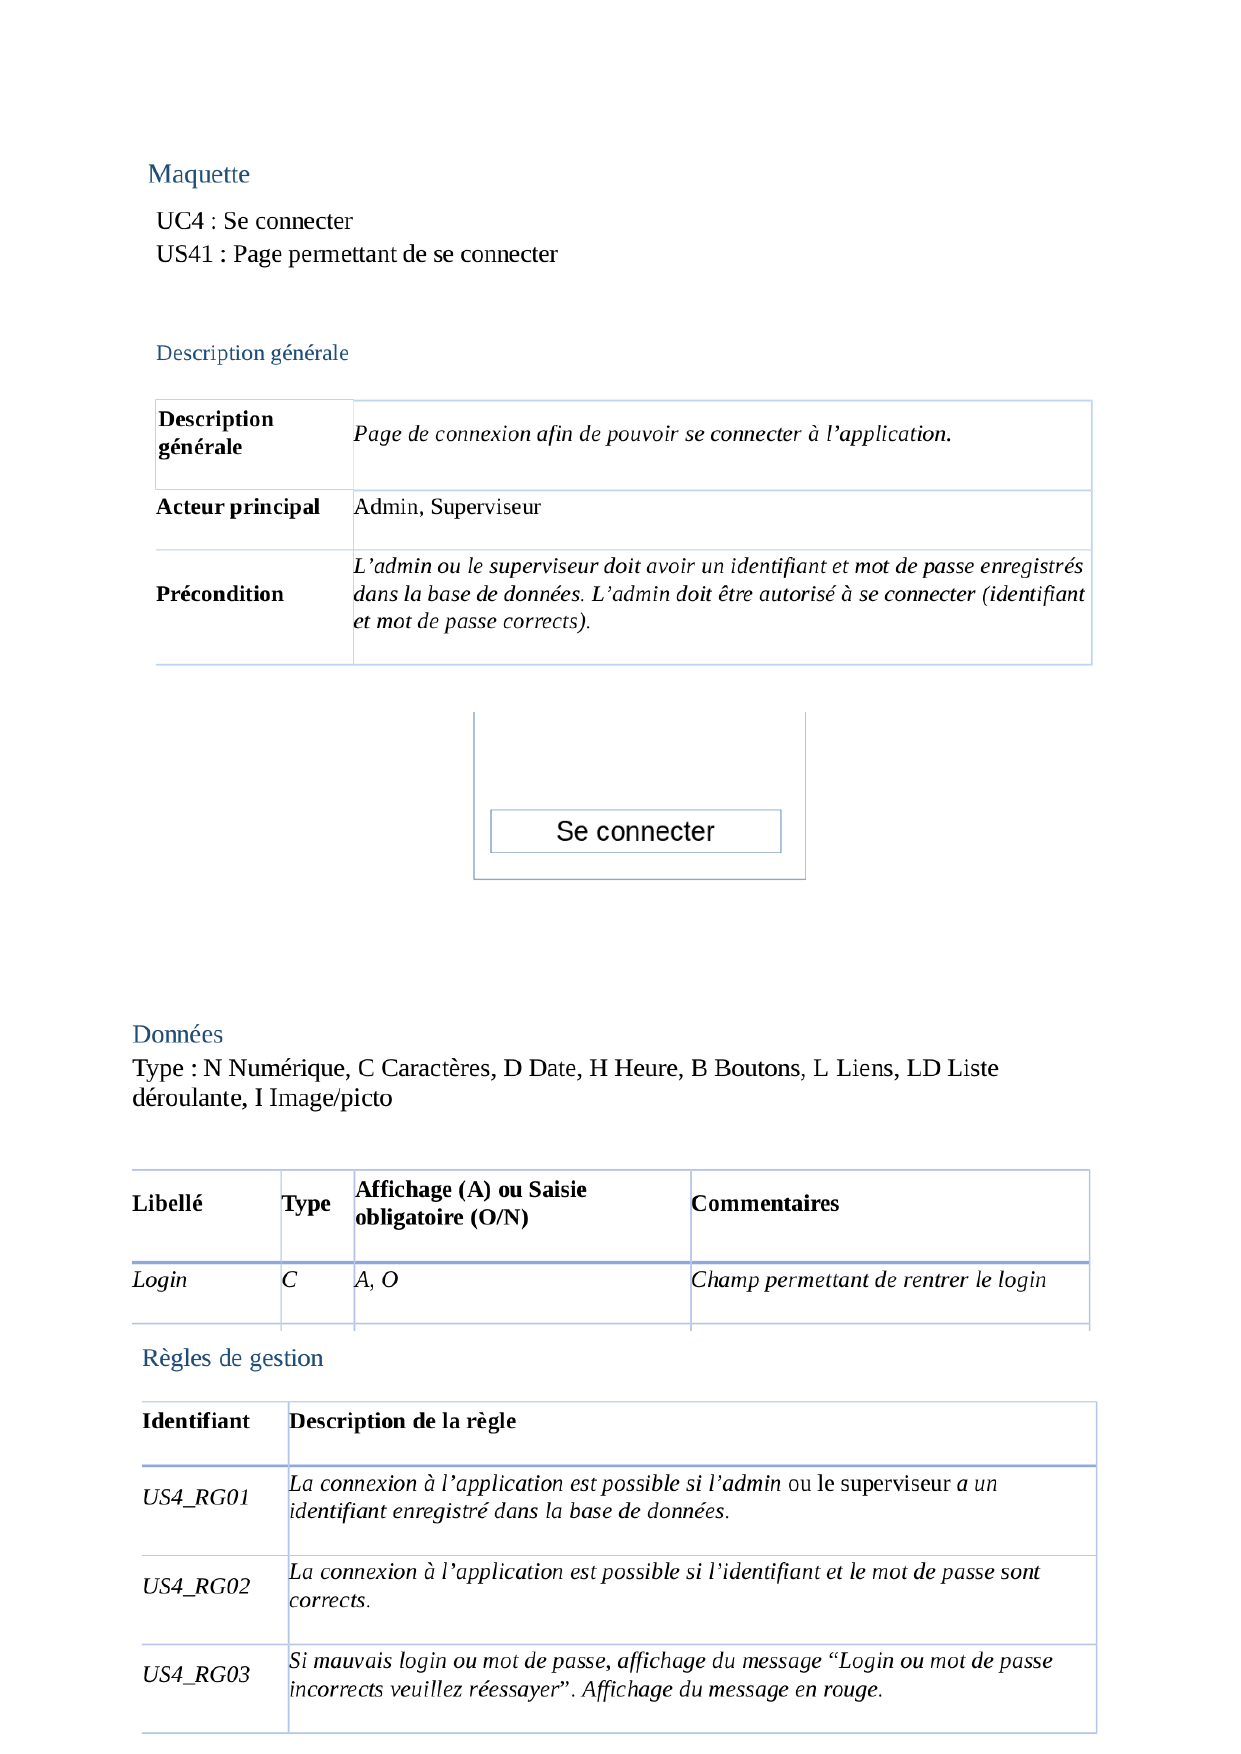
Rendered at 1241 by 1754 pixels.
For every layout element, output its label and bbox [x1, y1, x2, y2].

picture [118, 151, 1124, 916]
picture [118, 1016, 1130, 1754]
